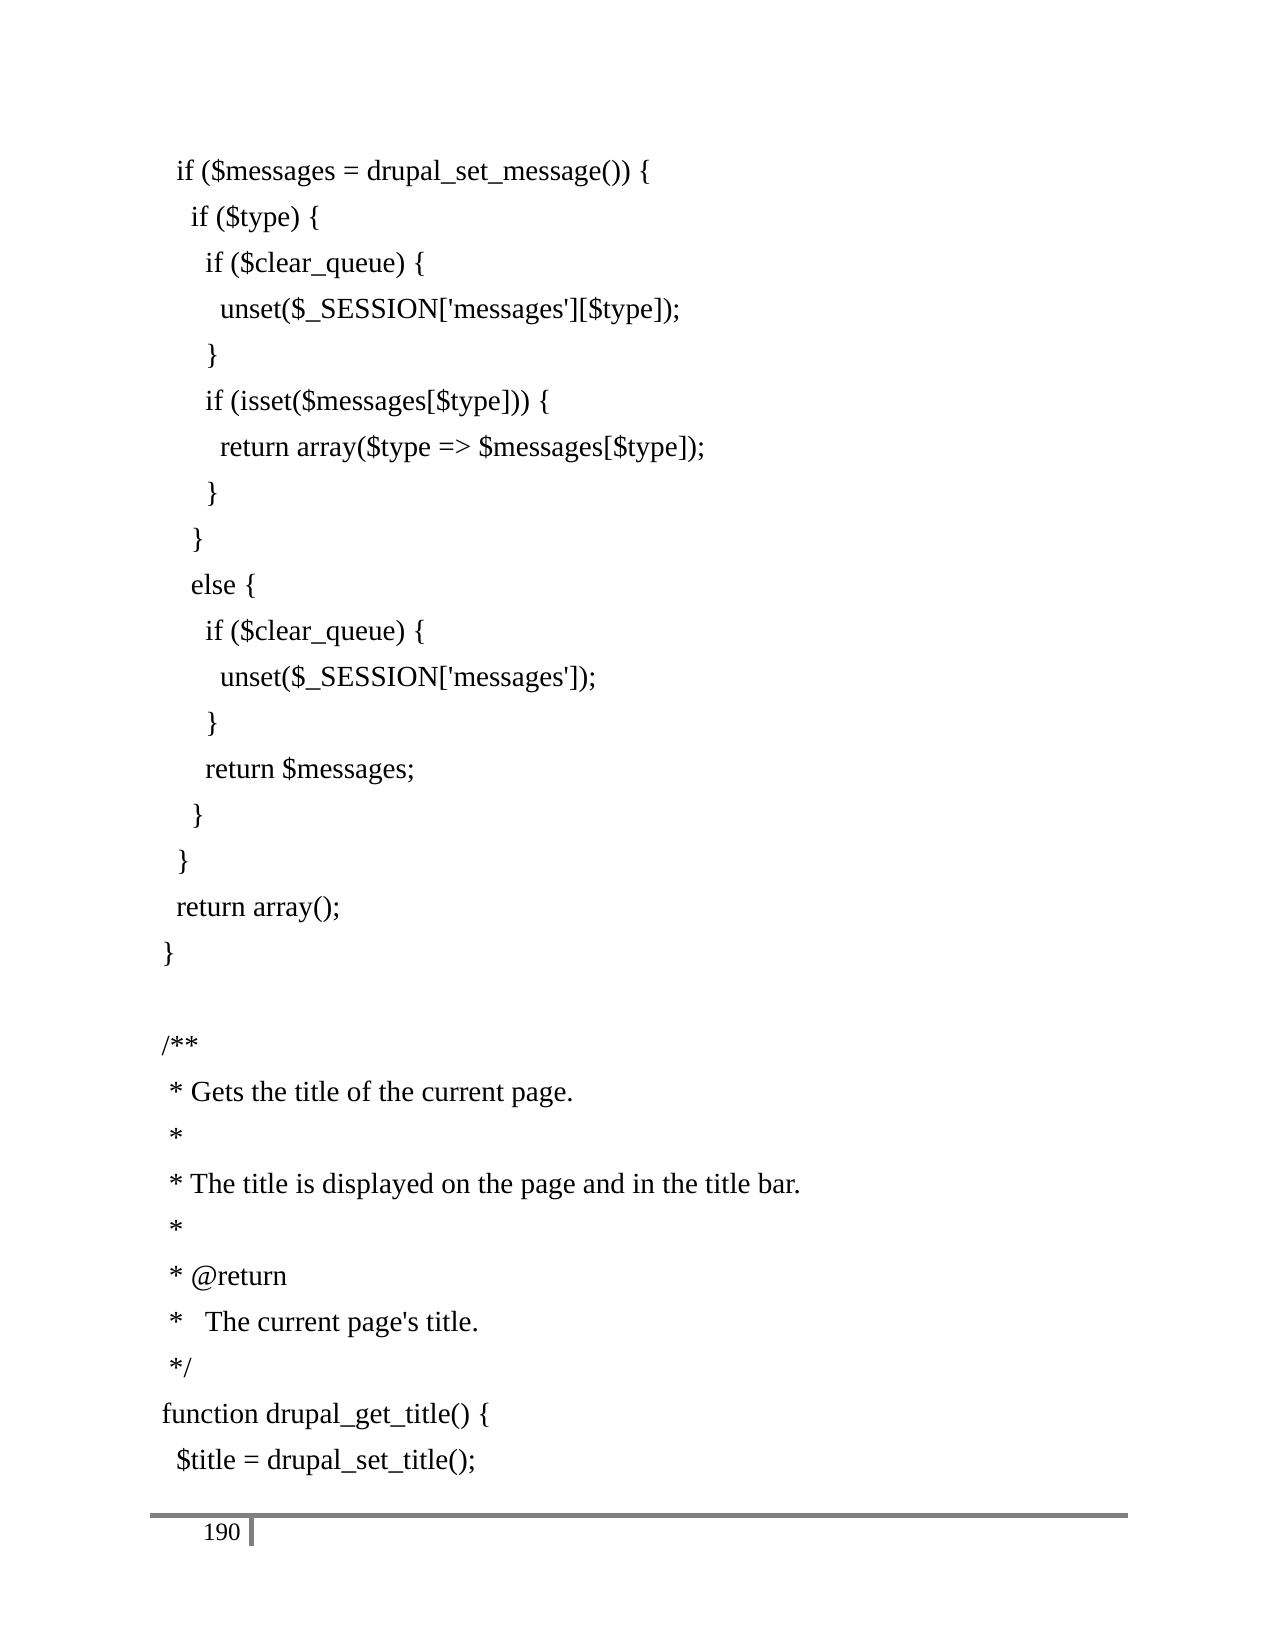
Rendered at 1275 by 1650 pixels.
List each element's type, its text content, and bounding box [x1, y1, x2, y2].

text * The title is displayed on the page and in the title bar. [161, 1166, 1117, 1199]
text else { [161, 567, 1117, 601]
text } [161, 843, 1117, 877]
text } [161, 705, 1117, 739]
text if ($clear_queue) { [161, 613, 1117, 647]
text } [161, 475, 1117, 509]
text } [161, 936, 1117, 969]
text if ($messages = drupal_set_message()) { [161, 153, 1117, 186]
text } [161, 521, 1117, 555]
text * [161, 1212, 1117, 1245]
text unset($_SESSION['messages'][$type]); [161, 291, 1117, 324]
text return array(); [161, 889, 1117, 923]
text } [161, 797, 1117, 831]
text * Gets the title of the current page. [161, 1074, 1117, 1107]
text return array($type => $messages[$type]); [161, 429, 1117, 463]
text function drupal_get_title() { [161, 1396, 1117, 1429]
text /** [161, 1028, 1117, 1061]
text return $messages; [161, 751, 1117, 785]
text * @return [161, 1258, 1117, 1291]
text * [161, 1120, 1117, 1153]
text unset($_SESSION['messages']); [161, 659, 1117, 693]
text if ($type) { [161, 199, 1117, 232]
text if ($clear_queue) { [161, 245, 1117, 278]
text */ [161, 1350, 1117, 1383]
text if (isset($messages[$type])) { [161, 383, 1117, 417]
text * The current page's title. [161, 1304, 1117, 1337]
text } [161, 337, 1117, 371]
text $title = drupal_set_title(); [161, 1442, 1117, 1476]
